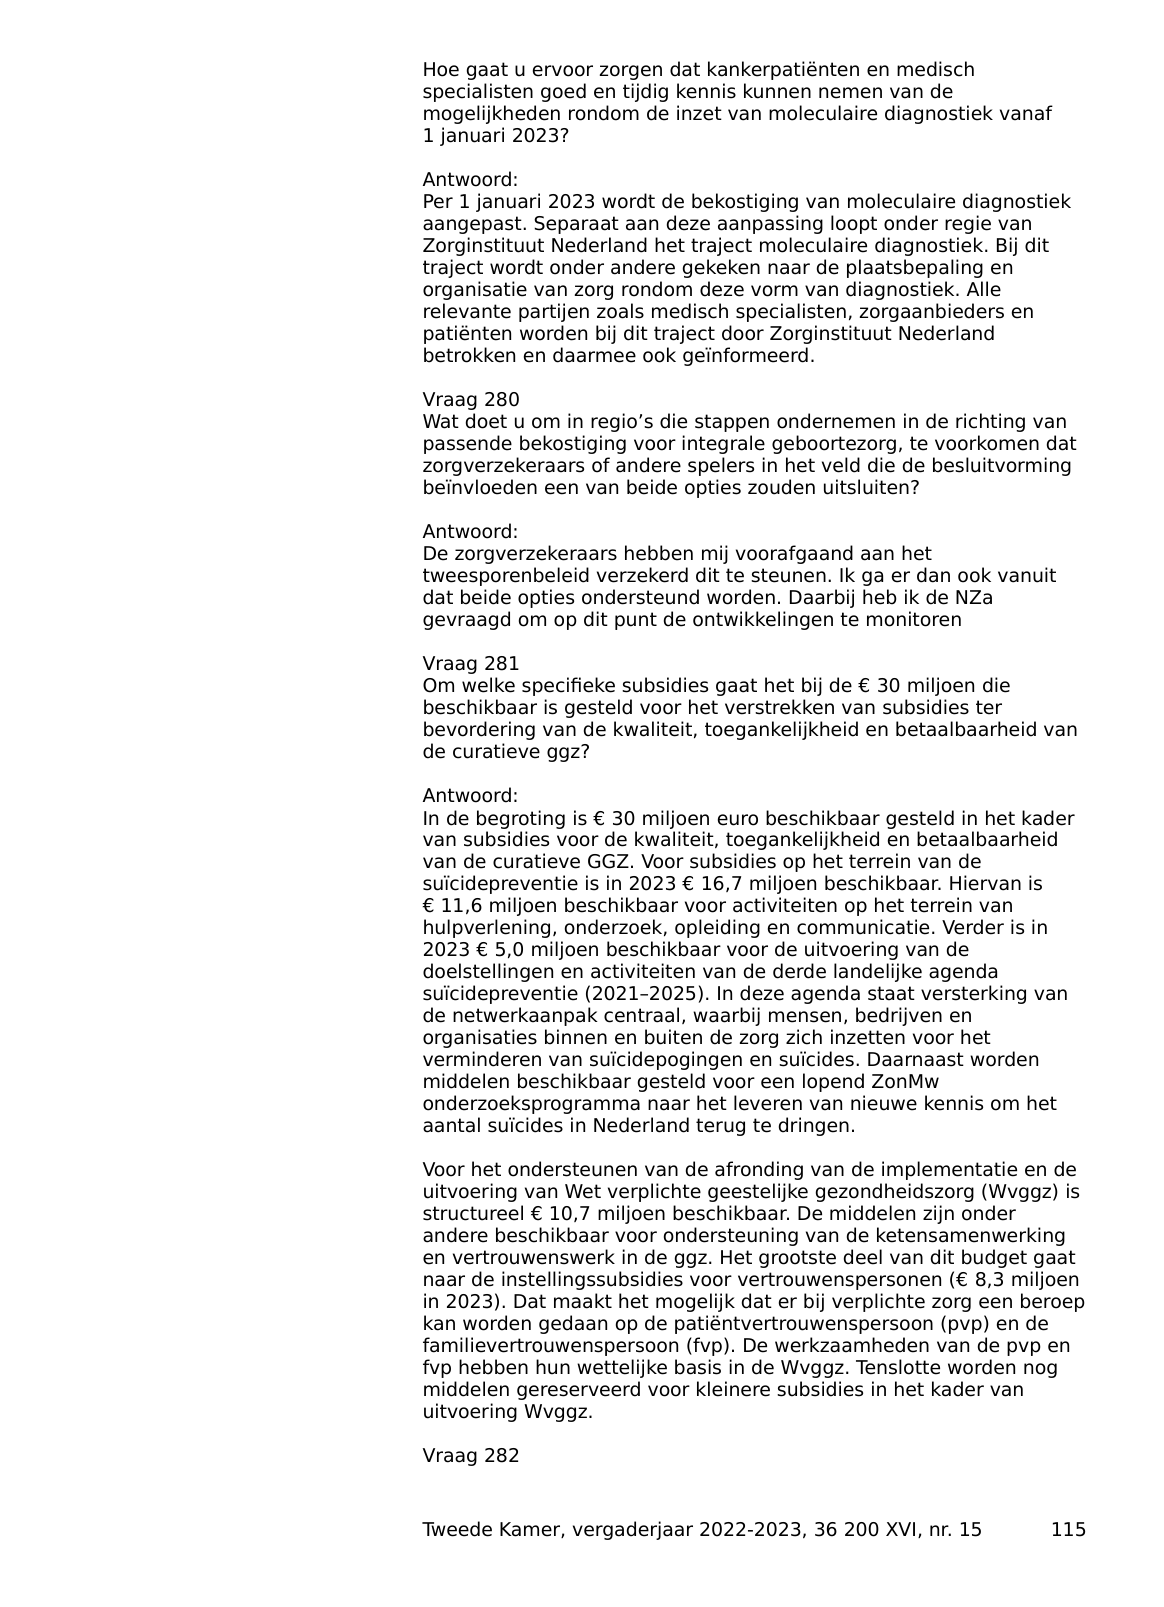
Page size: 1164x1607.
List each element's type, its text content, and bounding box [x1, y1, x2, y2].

text Hoe gaat u ervoor zorgen dat kankerpatiënten en medisch specialisten goed en tijdig kennis kunnen nemen van de mogelijkheden rondom de inzet van moleculaire diagnostiek vanaf 1 januari 2023? [422, 59, 1087, 147]
text Vraag 282 [422, 1445, 1087, 1467]
text Wat doet u om in regio’s die stappen ondernemen in de richting van passende bekostiging voor integrale geboortezorg, te voorkomen dat zorgverzekeraars of andere spelers in het veld die de besluitvorming beïnvloeden een van beide opties zouden uitsluiten? [422, 411, 1087, 499]
text Antwoord: [422, 521, 1087, 543]
text Antwoord: [422, 785, 1087, 807]
text De zorgverzekeraars hebben mij voorafgaand aan het tweesporenbeleid verzekerd dit te steunen. Ik ga er dan ook vanuit dat beide opties ondersteund worden. Daarbij heb ik de NZa gevraagd om op dit punt de ontwikkelingen te monitoren [422, 543, 1087, 631]
text Antwoord: [422, 169, 1087, 191]
text Per 1 januari 2023 wordt de bekostiging van moleculaire diagnostiek aangepast. Separaat aan deze aanpassing loopt onder regie van Zorginstituut Nederland het traject moleculaire diagnostiek. Bij dit traject wordt onder andere gekeken naar de plaatsbepaling en organisatie van zorg rondom deze vorm van diagnostiek. Alle relevante partijen zoals medisch specialisten, zorgaanbieders en patiënten worden bij dit traject door Zorginstituut Nederland betrokken en daarmee ook geïnformeerd. [422, 191, 1087, 367]
text Om welke specifieke subsidies gaat het bij de € 30 miljoen die beschikbaar is gesteld voor het verstrekken van subsidies ter bevordering van de kwaliteit, toegankelijkheid en betaalbaarheid van de curatieve ggz? [422, 675, 1087, 763]
text Vraag 280 [422, 389, 1087, 411]
text Voor het ondersteunen van de afronding van de implementatie en de uitvoering van Wet verplichte geestelijke gezondheidszorg (Wvggz) is structureel € 10,7 miljoen beschikbaar. De middelen zijn onder andere beschikbaar voor ondersteuning van de ketensamenwerking en vertrouwenswerk in de ggz. Het grootste deel van dit budget gaat naar de instellingssubsidies voor vertrouwenspersonen (€ 8,3 miljoen in 2023). Dat maakt het mogelijk dat er bij verplichte zorg een beroep kan worden gedaan op de patiëntvertrouwenspersoon (pvp) en de familievertrouwenspersoon (fvp). De werkzaamheden van de pvp en fvp hebben hun wettelijke basis in de Wvggz. Tenslotte worden nog middelen gereserveerd voor kleinere subsidies in het kader van uitvoering Wvggz. [422, 1159, 1087, 1423]
text In de begroting is € 30 miljoen euro beschikbaar gesteld in het kader van subsidies voor de kwaliteit, toegankelijkheid en betaalbaarheid van de curatieve GGZ. Voor subsidies op het terrein van de suïcidepreventie is in 2023 € 16,7 miljoen beschikbaar. Hiervan is € 11,6 miljoen beschikbaar voor activiteiten op het terrein van hulpverlening, onderzoek, opleiding en communicatie. Verder is in 2023 € 5,0 miljoen beschikbaar voor de uitvoering van de doelstellingen en activiteiten van de derde landelijke agenda suïcidepreventie (2021–2025). In deze agenda staat versterking van de netwerkaanpak centraal, waarbij mensen, bedrijven en organisaties binnen en buiten de zorg zich inzetten voor het verminderen van suïcidepogingen en suïcides. Daarnaast worden middelen beschikbaar gesteld voor een lopend ZonMw onderzoeksprogramma naar het leveren van nieuwe kennis om het aantal suïcides in Nederland terug te dringen. [422, 807, 1087, 1137]
text Vraag 281 [422, 653, 1087, 675]
